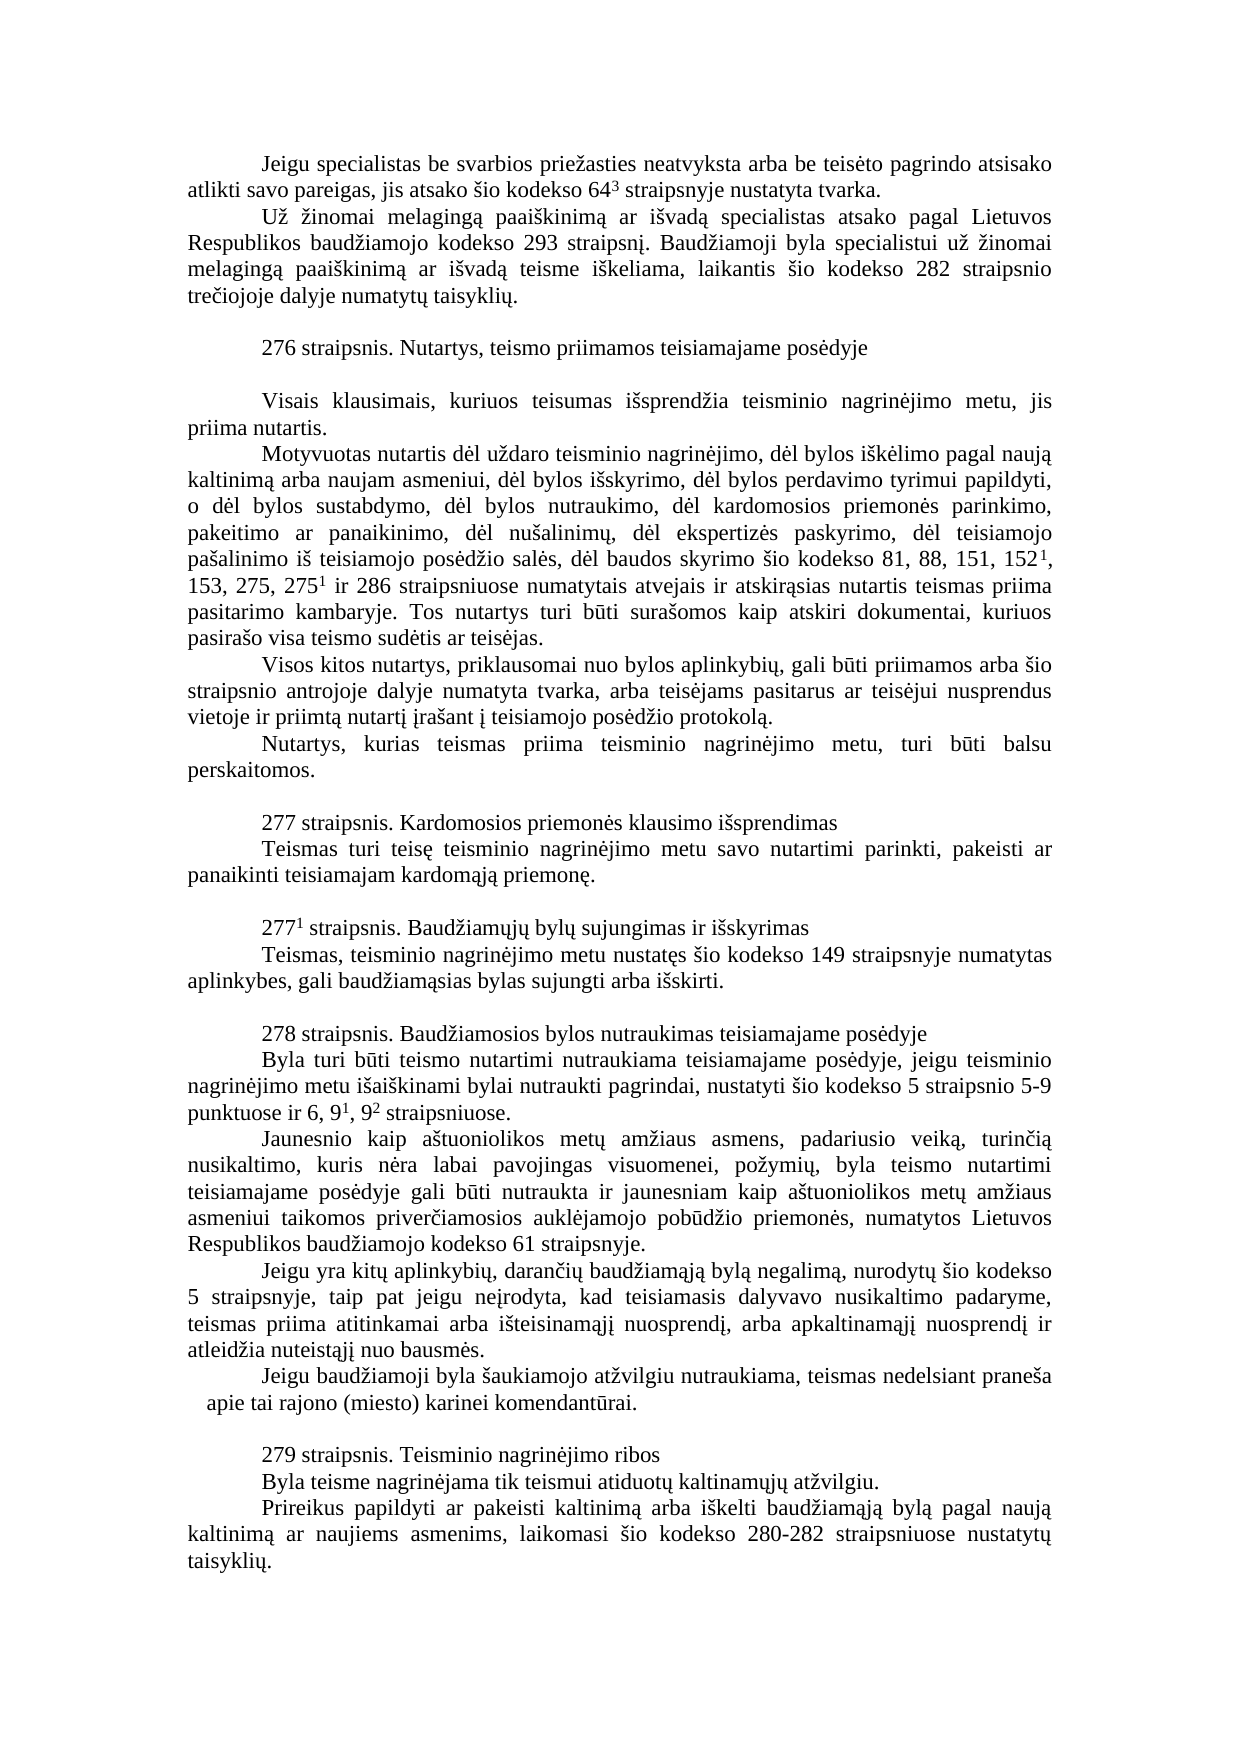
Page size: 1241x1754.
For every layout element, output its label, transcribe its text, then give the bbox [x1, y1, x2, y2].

text 2771 straipsnis. Baudžiamųjų bylų sujungimas ir išskyrimas [187, 914, 1053, 941]
text 277 straipsnis. Kardomosios priemonės klausimo išsprendimas [187, 809, 1053, 835]
text Visos kitos nutartys, priklausomai nuo bylos aplinkybių, gali būti priimamos arba šio straipsnio antrojoje dalyje numatyta tvarka, arba teisėjams pasitarus ar teisėjui nusprendus vietoje ir priimtą nutartį įrašant į teisiamojo posėdžio protokolą. [187, 651, 1053, 730]
text 279 straipsnis. Teisminio nagrinėjimo ribos [187, 1441, 1053, 1468]
text Jeigu specialistas be svarbios priežasties neatvyksta arba be teisėto pagrindo atsisako atlikti savo pareigas, jis atsako šio kodekso 643 straipsnyje nustatyta tvarka. [187, 150, 1053, 203]
text Teismas, teisminio nagrinėjimo metu nustatęs šio kodekso 149 straipsnyje numatytas aplinkybes, gali baudžiamąsias bylas sujungti arba išskirti. [187, 941, 1053, 993]
text Teismas turi teisę teisminio nagrinėjimo metu savo nutartimi parinkti, pakeisti ar panaikinti teisiamajam kardomąją priemonę. [187, 835, 1053, 888]
text Prireikus papildyti ar pakeisti kaltinimą arba iškelti baudžiamąją bylą pagal naują kaltinimą ar naujiems asmenims, laikomasi šio kodekso 280-282 straipsniuose nustatytų taisyklių. [187, 1494, 1053, 1573]
text Visais klausimais, kuriuos teisumas išsprendžia teisminio nagrinėjimo metu, jis priima nutartis. [187, 387, 1053, 440]
text Motyvuotas nutartis dėl uždaro teisminio nagrinėjimo, dėl bylos iškėlimo pagal naują kaltinimą arba naujam asmeniui, dėl bylos išskyrimo, dėl bylos perdavimo tyrimui papildyti, o dėl bylos sustabdymo, dėl bylos nutraukimo, dėl kardomosios priemonės parinkimo, pakeitimo ar panaikinimo, dėl nušalinimų, dėl ekspertizės paskyrimo, dėl teisiamojo pašalinimo iš teisiamojo posėdžio salės, dėl baudos skyrimo šio kodekso 81, 88, 151, 1521, 153, 275, 2751 ir 286 straipsniuose numatytais atvejais ir atskirąsias nutartis teismas priima pasitarimo kambaryje. Tos nutartys turi būti surašomos kaip atskiri dokumentai, kuriuos pasirašo visa teismo sudėtis ar teisėjas. [187, 440, 1053, 651]
text 278 straipsnis. Baudžiamosios bylos nutraukimas teisiamajame posėdyje [187, 1020, 1053, 1046]
text Byla turi būti teismo nutartimi nutraukiama teisiamajame posėdyje, jeigu teisminio nagrinėjimo metu išaiškinami bylai nutraukti pagrindai, nustatyti šio kodekso 5 straipsnio 5-9 punktuose ir 6, 91, 92 straipsniuose. [187, 1046, 1053, 1125]
text 276 straipsnis. Nutartys, teismo priimamos teisiamajame posėdyje [187, 334, 1053, 361]
text Jeigu baudžiamoji byla šaukiamojo atžvilgiu nutraukiama, teismas nedelsiant praneša apie tai rajono (miesto) karinei komendantūrai. [206, 1362, 1053, 1415]
text Nutartys, kurias teismas priima teisminio nagrinėjimo metu, turi būti balsu perskaitomos. [187, 730, 1053, 782]
text Jeigu yra kitų aplinkybių, darančių baudžiamąją bylą negalimą, nurodytų šio kodekso 5 straipsnyje, taip pat jeigu neįrodyta, kad teisiamasis dalyvavo nusikaltimo padaryme, teismas priima atitinkamai arba išteisinamąjį nuosprendį, arba apkaltinamąjį nuosprendį ir atleidžia nuteistąjį nuo bausmės. [187, 1257, 1053, 1362]
text Jaunesnio kaip aštuoniolikos metų amžiaus asmens, padariusio veiką, turinčią nusikaltimo, kuris nėra labai pavojingas visuomenei, požymių, byla teismo nutartimi teisiamajame posėdyje gali būti nutraukta ir jaunesniam kaip aštuoniolikos metų amžiaus asmeniui taikomos priverčiamosios auklėjamojo pobūdžio priemonės, numatytos Lietuvos Respublikos baudžiamojo kodekso 61 straipsnyje. [187, 1125, 1053, 1257]
text Byla teisme nagrinėjama tik teismui atiduotų kaltinamųjų atžvilgiu. [187, 1468, 1053, 1494]
text Už žinomai melagingą paaiškinimą ar išvadą specialistas atsako pagal Lietuvos Respublikos baudžiamojo kodekso 293 straipsnį. Baudžiamoji byla specialistui už žinomai melagingą paaiškinimą ar išvadą teisme iškeliama, laikantis šio kodekso 282 straipsnio trečiojoje dalyje numatytų taisyklių. [187, 203, 1053, 308]
